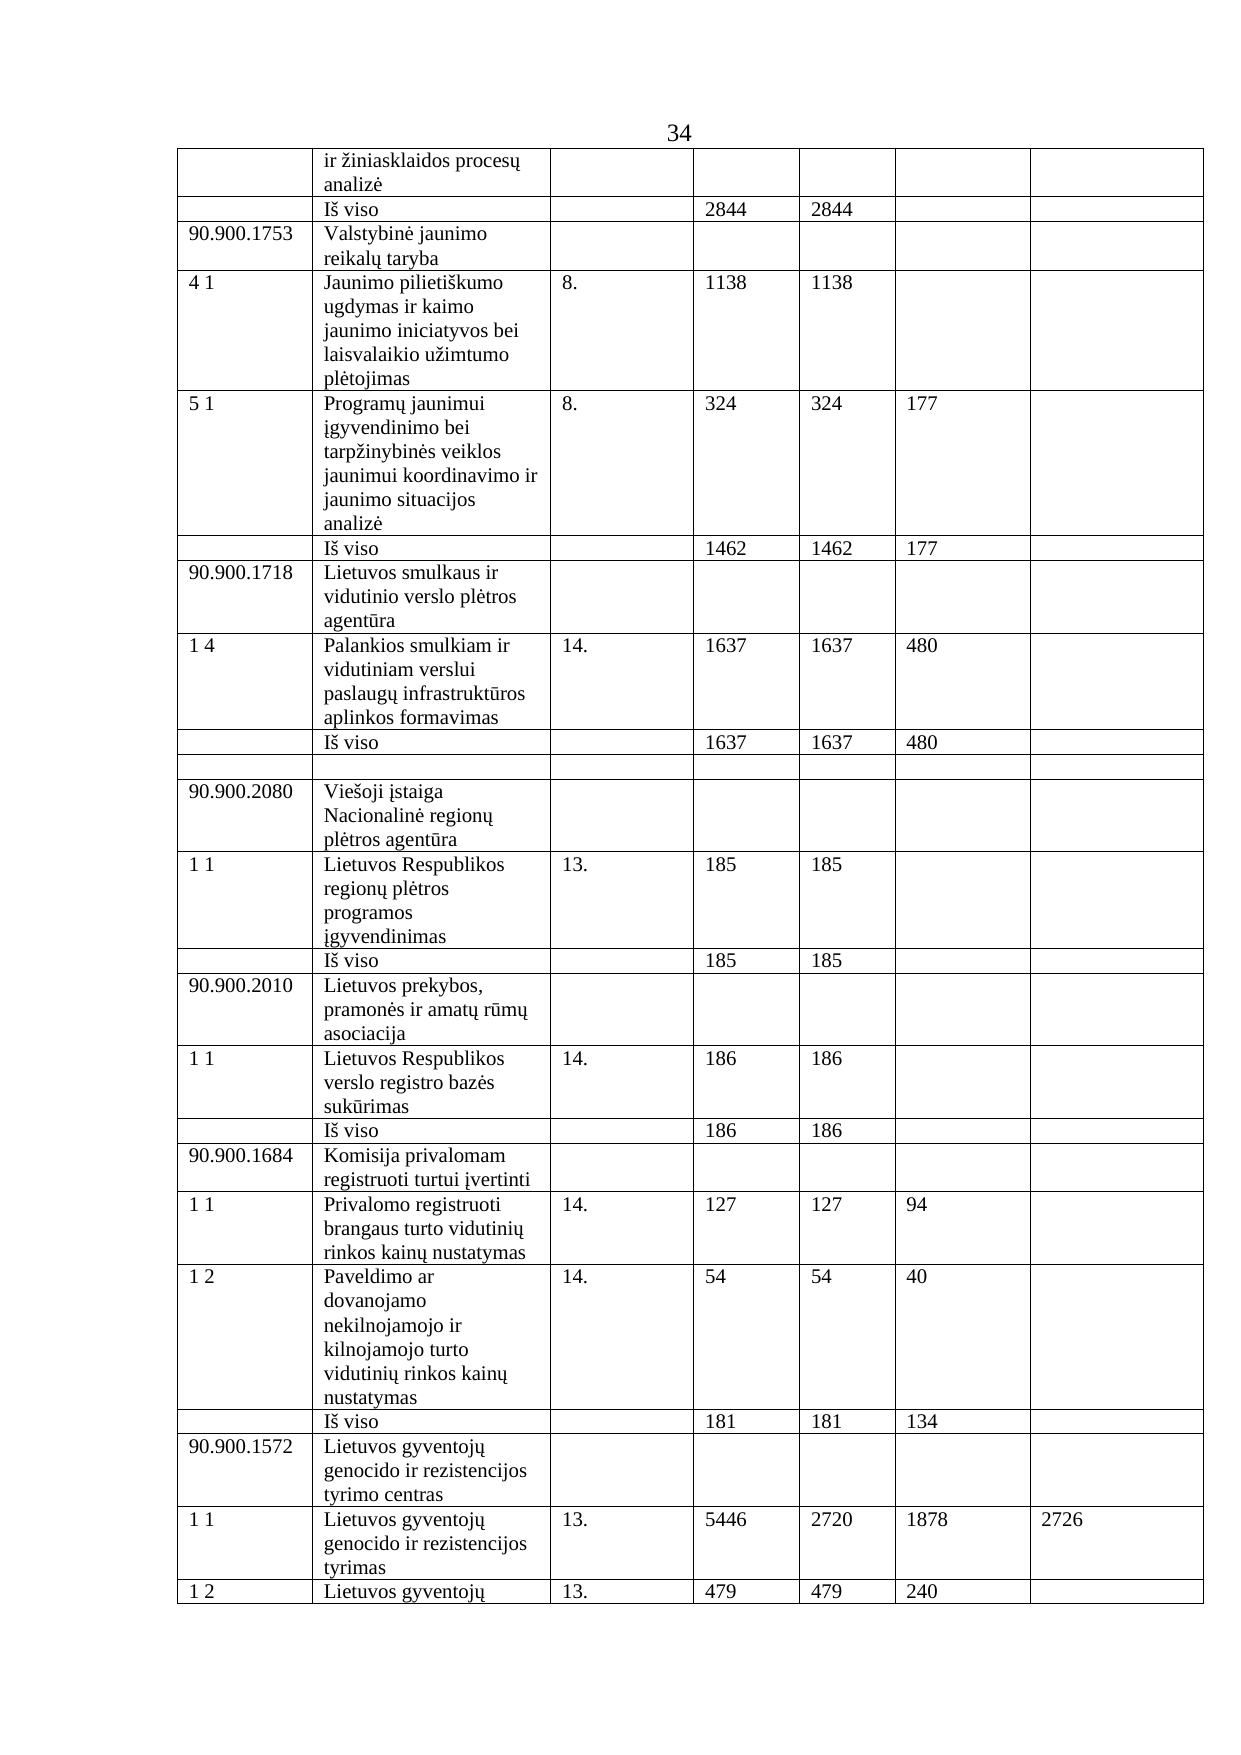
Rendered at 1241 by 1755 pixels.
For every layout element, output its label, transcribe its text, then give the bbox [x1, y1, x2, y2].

table_cell 90.900.2080 [178, 780, 312, 851]
table_cell 14. [551, 1192, 693, 1264]
table_cell Privalomo registruoti brangaus turto vidutinių rinkos kainų nustatymas [313, 1192, 550, 1264]
table_cell [1031, 974, 1203, 1045]
table_cell Lietuvos gyventojų [313, 1580, 550, 1603]
table_cell [896, 561, 1030, 632]
table_cell 4 1 [178, 271, 312, 390]
table_cell 1462 [800, 536, 895, 560]
table_cell 90.900.1718 [178, 561, 312, 632]
table_cell [551, 561, 693, 632]
table_cell Viešoji įstaiga Nacionalinė regionų plėtros agentūra [313, 780, 550, 851]
table_cell 1637 [800, 730, 895, 754]
table_cell [1031, 634, 1203, 729]
table_cell 1138 [800, 271, 895, 390]
table_cell 13. [551, 1507, 693, 1579]
table_cell 177 [896, 536, 1030, 560]
table_cell ir žiniasklaidos procesų analizė [313, 149, 550, 196]
table_cell [896, 974, 1030, 1045]
table_cell Iš viso [313, 197, 550, 221]
table_cell [694, 1434, 799, 1506]
table_cell [1031, 852, 1203, 948]
table_cell Iš viso [313, 1119, 550, 1142]
table_cell [694, 561, 799, 632]
table_cell [178, 1119, 312, 1142]
table_cell 90.900.1684 [178, 1144, 312, 1191]
table_cell [896, 197, 1030, 221]
table_cell 2726 [1031, 1507, 1203, 1579]
table_cell 479 [694, 1580, 799, 1603]
table_cell [896, 1434, 1030, 1506]
table_cell 1637 [800, 634, 895, 729]
table_cell 1878 [896, 1507, 1030, 1579]
table_cell [1031, 149, 1203, 196]
table_cell 185 [800, 949, 895, 972]
table_cell [896, 1144, 1030, 1191]
table_cell 127 [800, 1192, 895, 1264]
table_cell 54 [800, 1265, 895, 1409]
table_cell 134 [896, 1410, 1030, 1433]
table_cell [551, 1410, 693, 1433]
table_cell Iš viso [313, 949, 550, 972]
table_cell [178, 1410, 312, 1433]
table_cell Valstybinė jaunimo reikalų taryba [313, 222, 550, 269]
table_cell [1031, 1410, 1203, 1433]
table_cell 186 [800, 1119, 895, 1142]
table_cell 186 [800, 1046, 895, 1118]
table_cell [800, 561, 895, 632]
table_cell [896, 222, 1030, 269]
table_cell 90.900.2010 [178, 974, 312, 1045]
table_cell Programų jaunimui įgyvendinimo bei tarpžinybinės veiklos jaunimui koordinavimo ir jaunimo situacijos analizė [313, 391, 550, 535]
table_cell [551, 974, 693, 1045]
table_cell Lietuvos smulkaus ir vidutinio verslo plėtros agentūra [313, 561, 550, 632]
table_cell Lietuvos Respublikos verslo registro bazės sukūrimas [313, 1046, 550, 1118]
table_cell [1031, 536, 1203, 560]
table_cell [1031, 1192, 1203, 1264]
table_cell Iš viso [313, 536, 550, 560]
table_cell 14. [551, 1265, 693, 1409]
table_cell [1031, 391, 1203, 535]
table_cell [551, 1119, 693, 1142]
table_cell 240 [896, 1580, 1030, 1603]
table_cell [694, 1144, 799, 1191]
table_cell [178, 197, 312, 221]
table_cell [178, 755, 312, 778]
table_cell 2720 [800, 1507, 895, 1579]
table_cell 1 2 [178, 1580, 312, 1603]
table_cell 1 1 [178, 852, 312, 948]
table_cell [178, 949, 312, 972]
table_cell [551, 949, 693, 972]
table_cell [551, 755, 693, 778]
table_cell [896, 271, 1030, 390]
table_cell 185 [694, 949, 799, 972]
table_cell [178, 730, 312, 754]
table_cell [1031, 949, 1203, 972]
table_cell 185 [800, 852, 895, 948]
table_cell [551, 197, 693, 221]
table_cell 14. [551, 634, 693, 729]
table_cell 186 [694, 1119, 799, 1142]
table_cell 8. [551, 271, 693, 390]
table_cell 1 1 [178, 1192, 312, 1264]
table_cell [800, 149, 895, 196]
table_cell 5 1 [178, 391, 312, 535]
table_cell [694, 222, 799, 269]
table_cell [551, 730, 693, 754]
table_cell [1031, 730, 1203, 754]
table_cell [1031, 1046, 1203, 1118]
table_cell 2844 [694, 197, 799, 221]
table_cell [896, 780, 1030, 851]
table_cell 324 [694, 391, 799, 535]
table_cell 181 [694, 1410, 799, 1433]
table_cell 480 [896, 634, 1030, 729]
table_cell Lietuvos Respublikos regionų plėtros programos įgyvendinimas [313, 852, 550, 948]
table_cell [800, 1434, 895, 1506]
table_cell [1031, 222, 1203, 269]
table_cell [694, 780, 799, 851]
table_cell 1 1 [178, 1046, 312, 1118]
table_cell [1031, 271, 1203, 390]
table_cell 90.900.1572 [178, 1434, 312, 1506]
table_cell 13. [551, 852, 693, 948]
table_cell 94 [896, 1192, 1030, 1264]
table_cell [896, 1119, 1030, 1142]
table_cell Lietuvos prekybos, pramonės ir amatų rūmų asociacija [313, 974, 550, 1045]
table_cell Jaunimo pilietiškumo ugdymas ir kaimo jaunimo iniciatyvos bei laisvalaikio užimtumo plėtojimas [313, 271, 550, 390]
table_cell 14. [551, 1046, 693, 1118]
table_cell 8. [551, 391, 693, 535]
table_cell 324 [800, 391, 895, 535]
table_cell 127 [694, 1192, 799, 1264]
table_cell [551, 222, 693, 269]
table_cell 2844 [800, 197, 895, 221]
table_cell 13. [551, 1580, 693, 1603]
table_cell [694, 755, 799, 778]
table_cell [896, 852, 1030, 948]
table_cell 1 1 [178, 1507, 312, 1579]
table_cell 1 2 [178, 1265, 312, 1409]
table_cell 1637 [694, 730, 799, 754]
table_cell [1031, 561, 1203, 632]
table_cell [1031, 1144, 1203, 1191]
table_cell [551, 536, 693, 560]
table_cell [1031, 1119, 1203, 1142]
table_cell Lietuvos gyventojų genocido ir rezistencijos tyrimo centras [313, 1434, 550, 1506]
table_cell 1462 [694, 536, 799, 560]
table_cell Iš viso [313, 1410, 550, 1433]
table_cell [551, 1144, 693, 1191]
table_cell [1031, 1265, 1203, 1409]
table_cell 479 [800, 1580, 895, 1603]
table_cell 1637 [694, 634, 799, 729]
table_cell [800, 780, 895, 851]
table_cell 1 4 [178, 634, 312, 729]
table_cell 480 [896, 730, 1030, 754]
table_cell [800, 974, 895, 1045]
table_cell [1031, 780, 1203, 851]
table_cell [800, 755, 895, 778]
table_cell Iš viso [313, 730, 550, 754]
table_cell [896, 755, 1030, 778]
table_cell [1031, 755, 1203, 778]
table_cell 181 [800, 1410, 895, 1433]
table_cell [178, 536, 312, 560]
table_cell [551, 149, 693, 196]
table_cell 5446 [694, 1507, 799, 1579]
table_cell [1031, 1580, 1203, 1603]
table_cell [1031, 197, 1203, 221]
table_cell 177 [896, 391, 1030, 535]
table_cell [551, 780, 693, 851]
table_cell [896, 1046, 1030, 1118]
table_cell Lietuvos gyventojų genocido ir rezistencijos tyrimas [313, 1507, 550, 1579]
table_cell 1138 [694, 271, 799, 390]
table_cell [694, 149, 799, 196]
table_cell [1031, 1434, 1203, 1506]
table_cell [313, 755, 550, 778]
table_cell [551, 1434, 693, 1506]
table_cell Komisija privalomam registruoti turtui įvertinti [313, 1144, 550, 1191]
table_cell Palankios smulkiam ir vidutiniam verslui paslaugų infrastruktūros aplinkos formavimas [313, 634, 550, 729]
table_cell 54 [694, 1265, 799, 1409]
table_cell 90.900.1753 [178, 222, 312, 269]
table_cell [178, 149, 312, 196]
table_cell [694, 974, 799, 1045]
table_cell 40 [896, 1265, 1030, 1409]
table_cell [896, 949, 1030, 972]
table_cell [800, 222, 895, 269]
table_cell Paveldimo ar dovanojamo nekilnojamojo ir kilnojamojo turto vidutinių rinkos kainų nustatymas [313, 1265, 550, 1409]
table_cell 186 [694, 1046, 799, 1118]
table_cell [896, 149, 1030, 196]
table_cell [800, 1144, 895, 1191]
table_cell 185 [694, 852, 799, 948]
